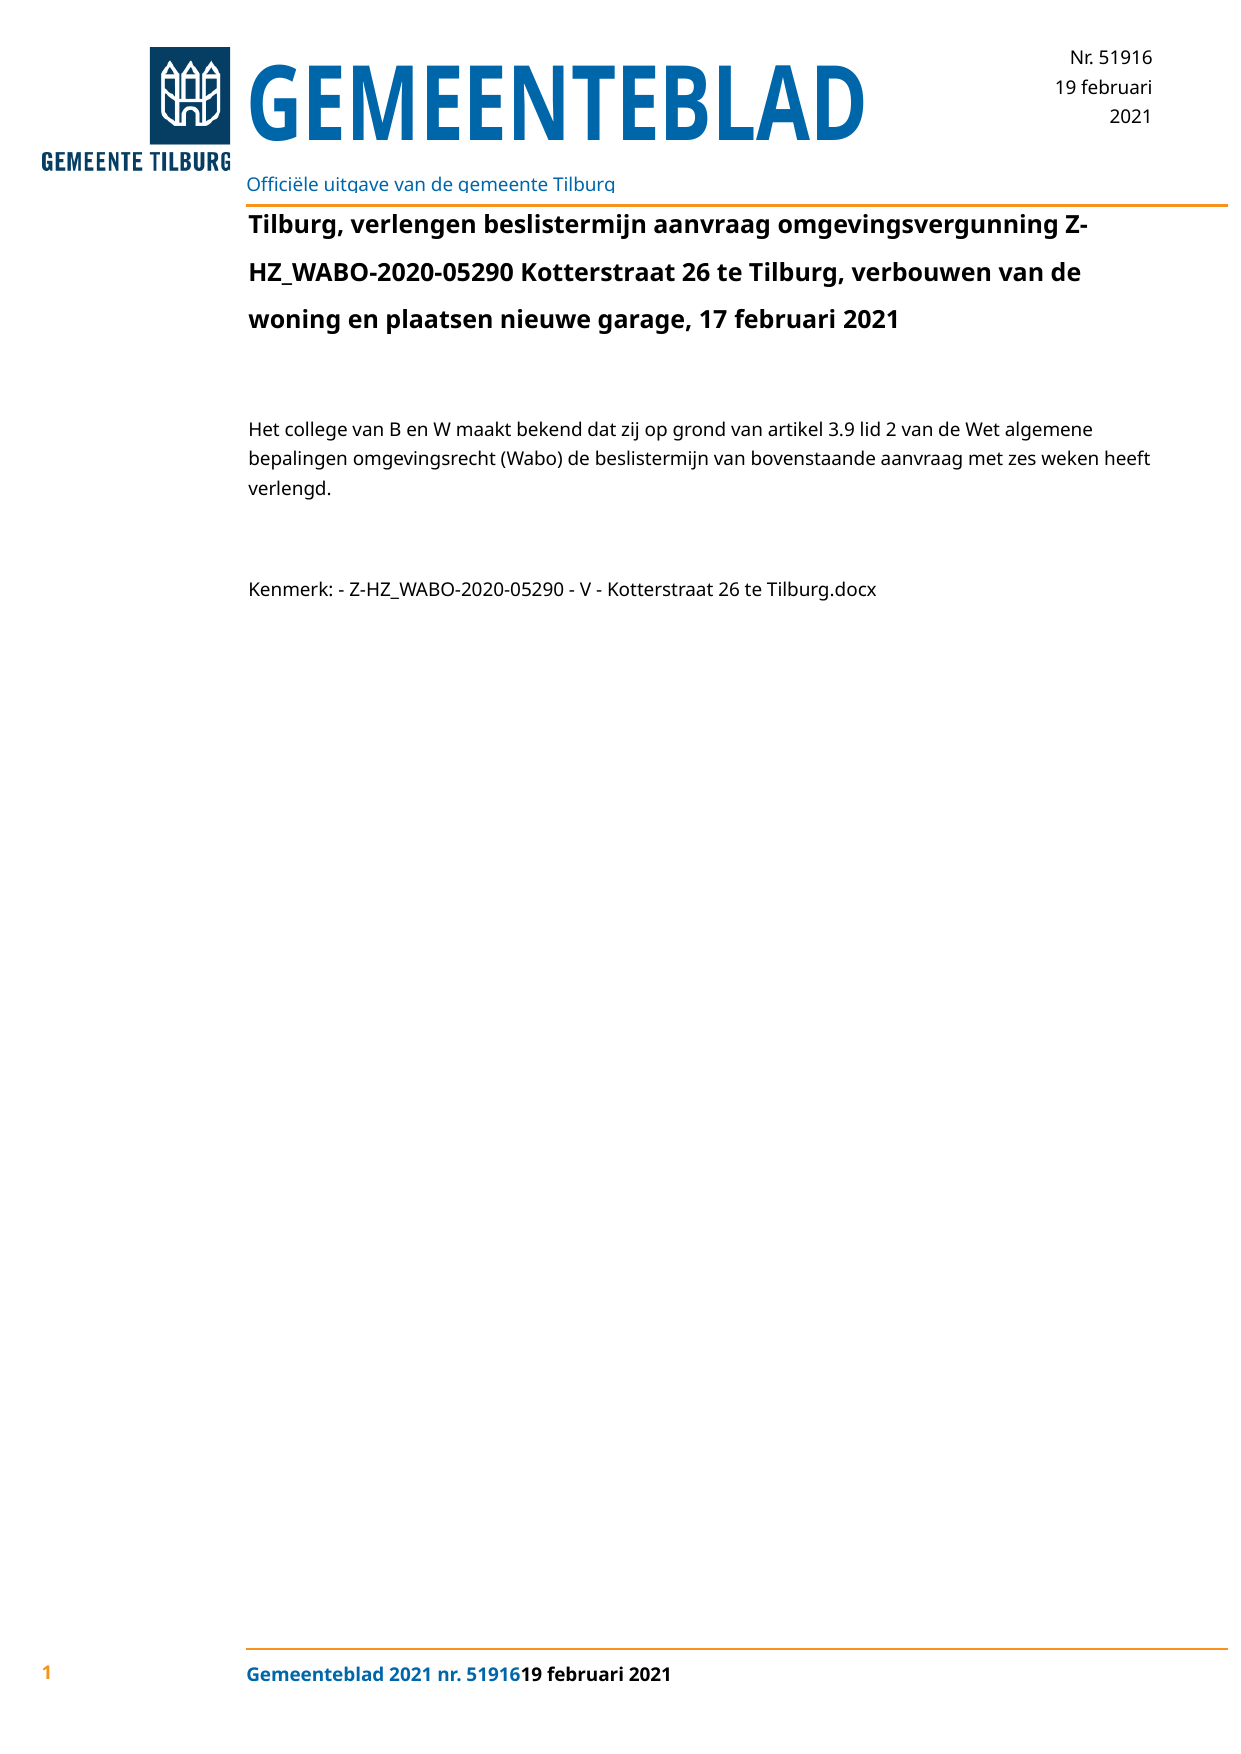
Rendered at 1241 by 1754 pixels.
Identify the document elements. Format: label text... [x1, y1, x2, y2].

text Het college van B en W maakt bekend dat zij op grond van artikel 3.9 lid 2 van de Wet algemene bepalingen omgevingsrecht (Wabo) de beslistermijn van bovenstaande aanvraag met zes weken heeft verlengd. [248, 416, 1152, 501]
text Tilburg, verlengen beslistermijn aanvraag omgevingsvergunning Z-HZ_WABO-2020-05290 Kotterstraat 26 te Tilburg, verbouwen van de woning en plaatsen nieuwe garage, 17 februari 2021 [248, 207, 1152, 336]
text Kenmerk: - Z-HZ_WABO-2020-05290 - V - Kotterstraat 26 te Tilburg.docx [248, 576, 1152, 602]
picture [41, 47, 231, 172]
